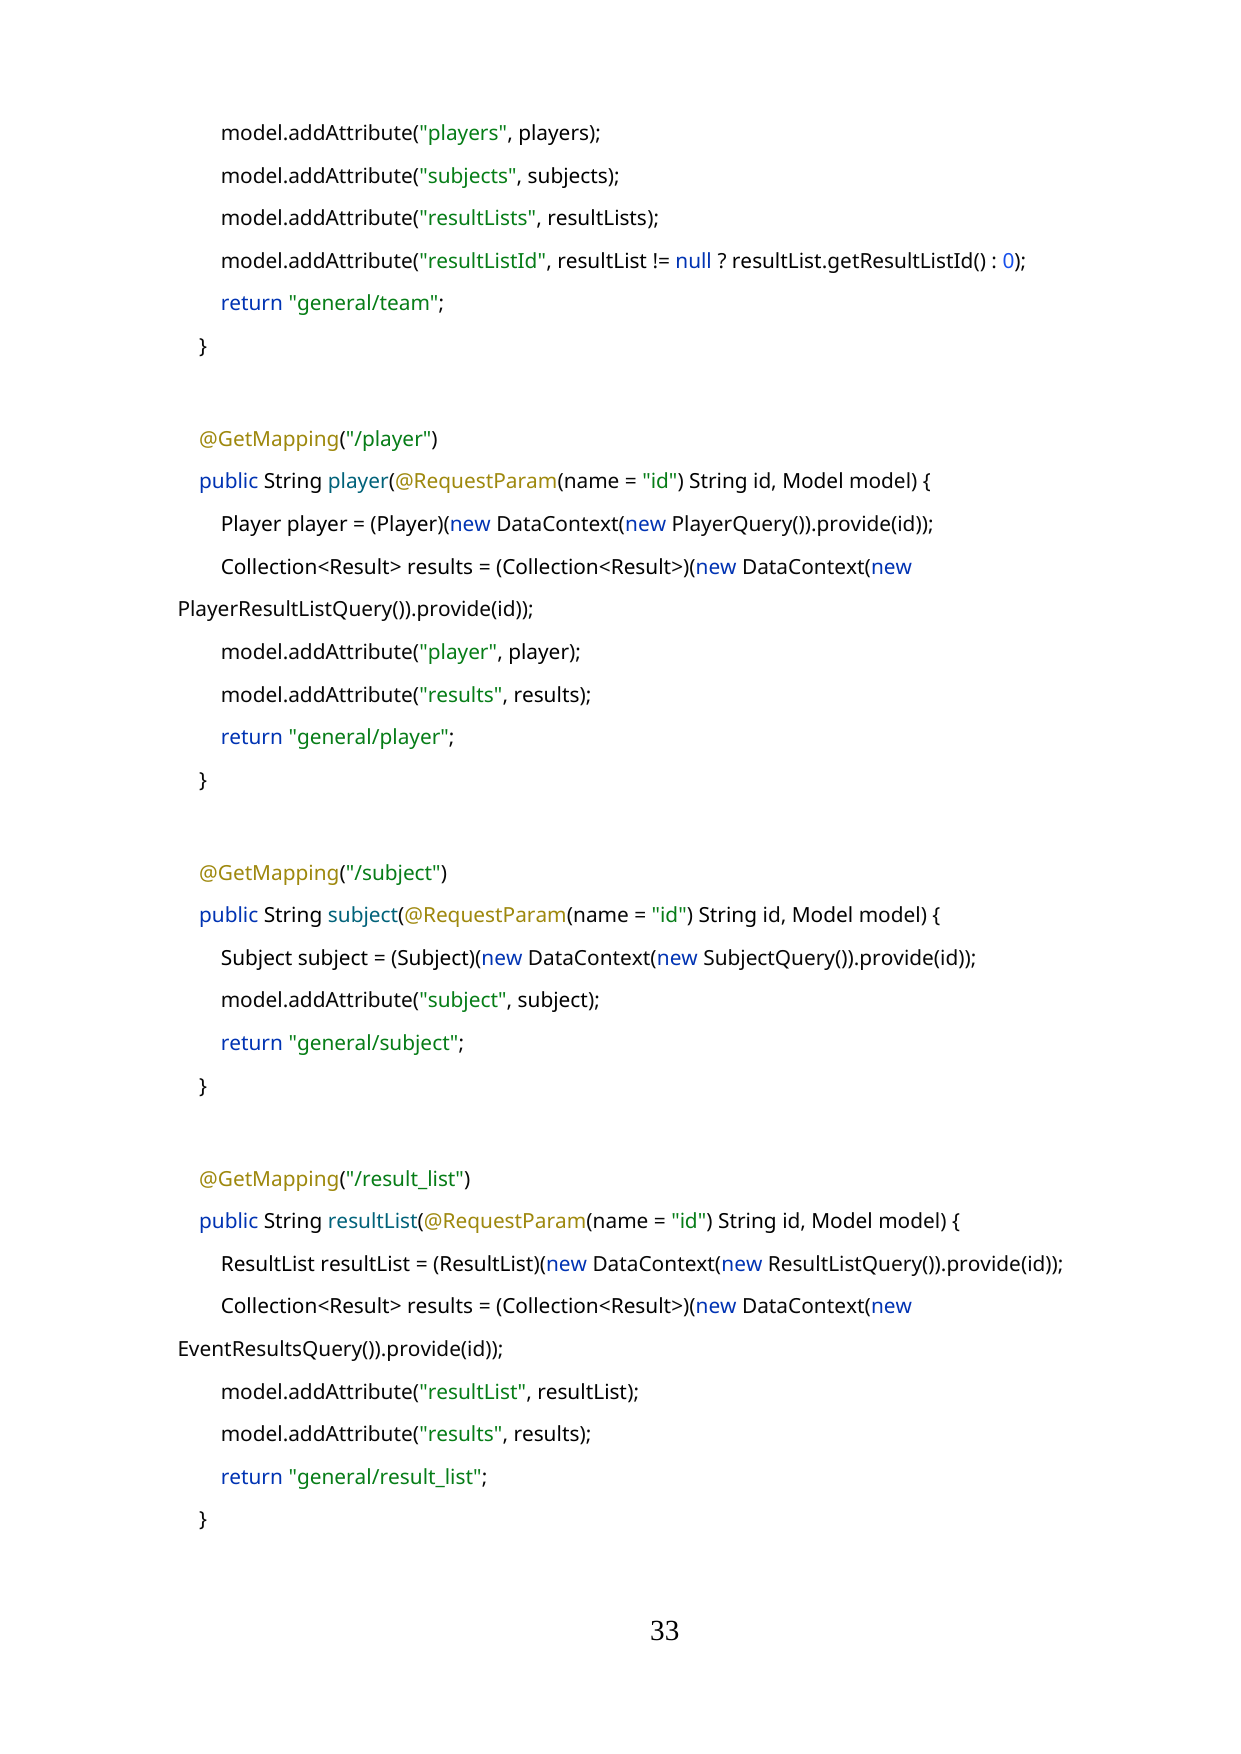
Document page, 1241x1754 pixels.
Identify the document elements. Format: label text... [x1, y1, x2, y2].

text model.addAttribute("players", players); model.addAttribute("subjects", subjects); model.addAttribute("resultLists", resultLists); model.addAttribute("resultListId", resultList != null ? resultList.getResultListId() : 0); return "general/team"; } @GetMapping("/player") public String player(@RequestParam(name = "id") String id, Model model) { Player player = (Player)(new DataContext(new PlayerQuery()).provide(id)); Collection<Result> results = (Collection<Result>)(new DataContext(new PlayerResultListQuery()).provide(id)); model.addAttribute("player", player); model.addAttribute("results", results); return "general/player"; } @GetMapping("/subject") public String subject(@RequestParam(name = "id") String id, Model model) { Subject subject = (Subject)(new DataContext(new SubjectQuery()).provide(id)); model.addAttribute("subject", subject); return "general/subject"; } @GetMapping("/result_list") public String resultList(@RequestParam(name = "id") String id, Model model) { ResultList resultList = (ResultList)(new DataContext(new ResultListQuery()).provide(id)); Collection<Result> results = (Collection<Result>)(new DataContext(new EventResultsQuery()).provide(id)); model.addAttribute("resultList", resultList); model.addAttribute("results", results); return "general/result_list"; } [177, 118, 1152, 1583]
